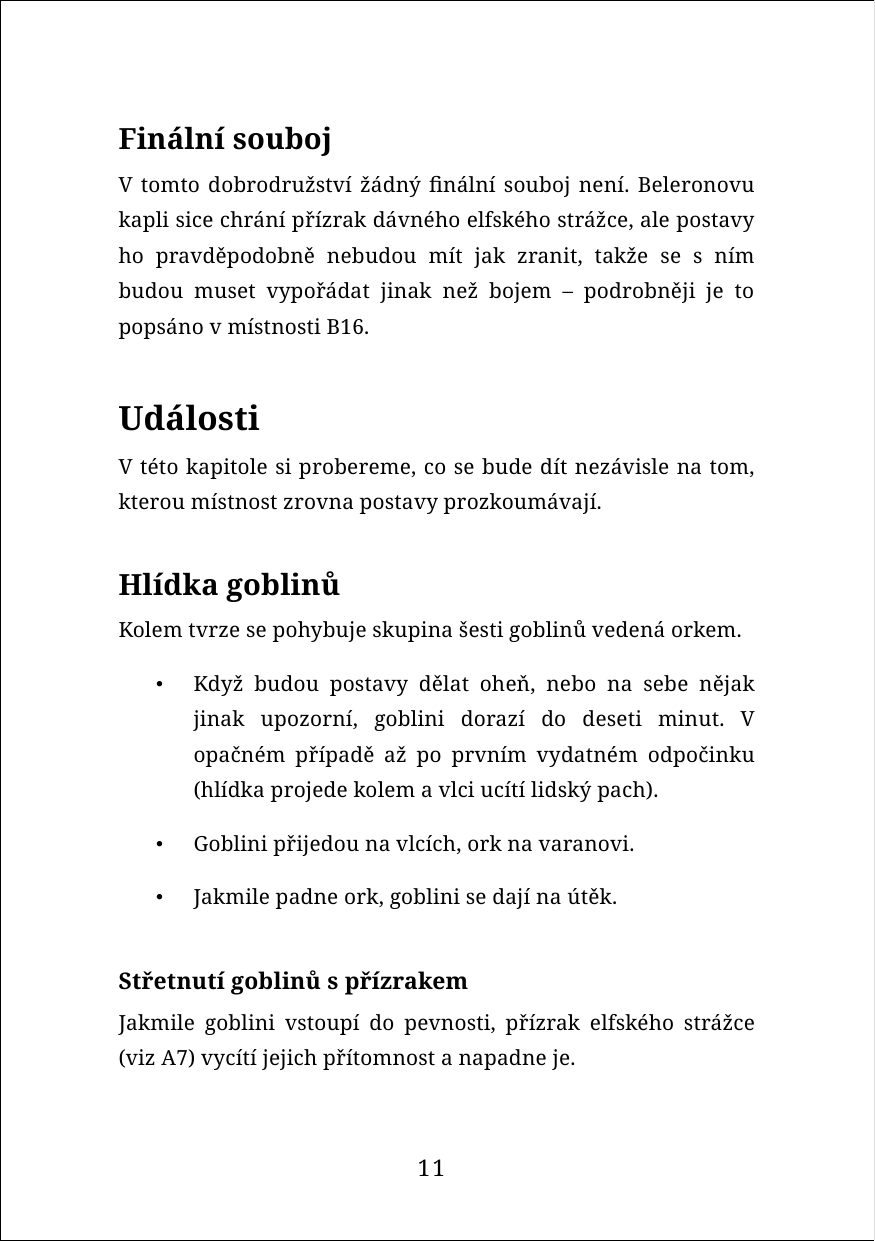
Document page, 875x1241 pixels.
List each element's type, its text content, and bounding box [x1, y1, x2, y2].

subtitle Finální souboj [118, 118, 756, 158]
subtitle Střetnutí goblinů s přízrakem [118, 965, 756, 996]
list Goblini přijedou na vlcích, ork na varanovi. [156, 829, 756, 857]
text Kolem tvrze se pohybuje skupina šesti goblinů vedená orkem. [118, 616, 756, 644]
list Když budou postavy dělat oheň, nebo na sebe nějak jinak upozorní, goblini dorazí do deseti minut. V opačném případě až po prvním vydatném odpočinku (hlídka projede kolem a vlci ucítí lidský pach). [156, 669, 756, 804]
text V této kapitole si probereme, co se bude dít nezávisle na tom, kterou místnost zrovna postavy prozkoumávají. [118, 452, 756, 516]
subtitle Hlídka goblinů [118, 564, 756, 604]
text V tomto dobrodružství žádný finální souboj není. Beleronovu kapli sice chrání přízrak dávného elfského strážce, ale postavy ho pravděpodobně nebudou mít jak zranit, takže se s ním budou muset vypořádat jinak než bojem – podrobněji je to popsáno v místnosti B16. [118, 170, 756, 340]
subtitle Události [118, 394, 756, 440]
text Jakmile goblini vstoupí do pevnosti, přízrak elfského strážce (viz A7) vycítí jejich přítomnost a napadne je. [118, 1008, 756, 1072]
list Jakmile padne ork, goblini se dají na útěk. [156, 882, 756, 910]
